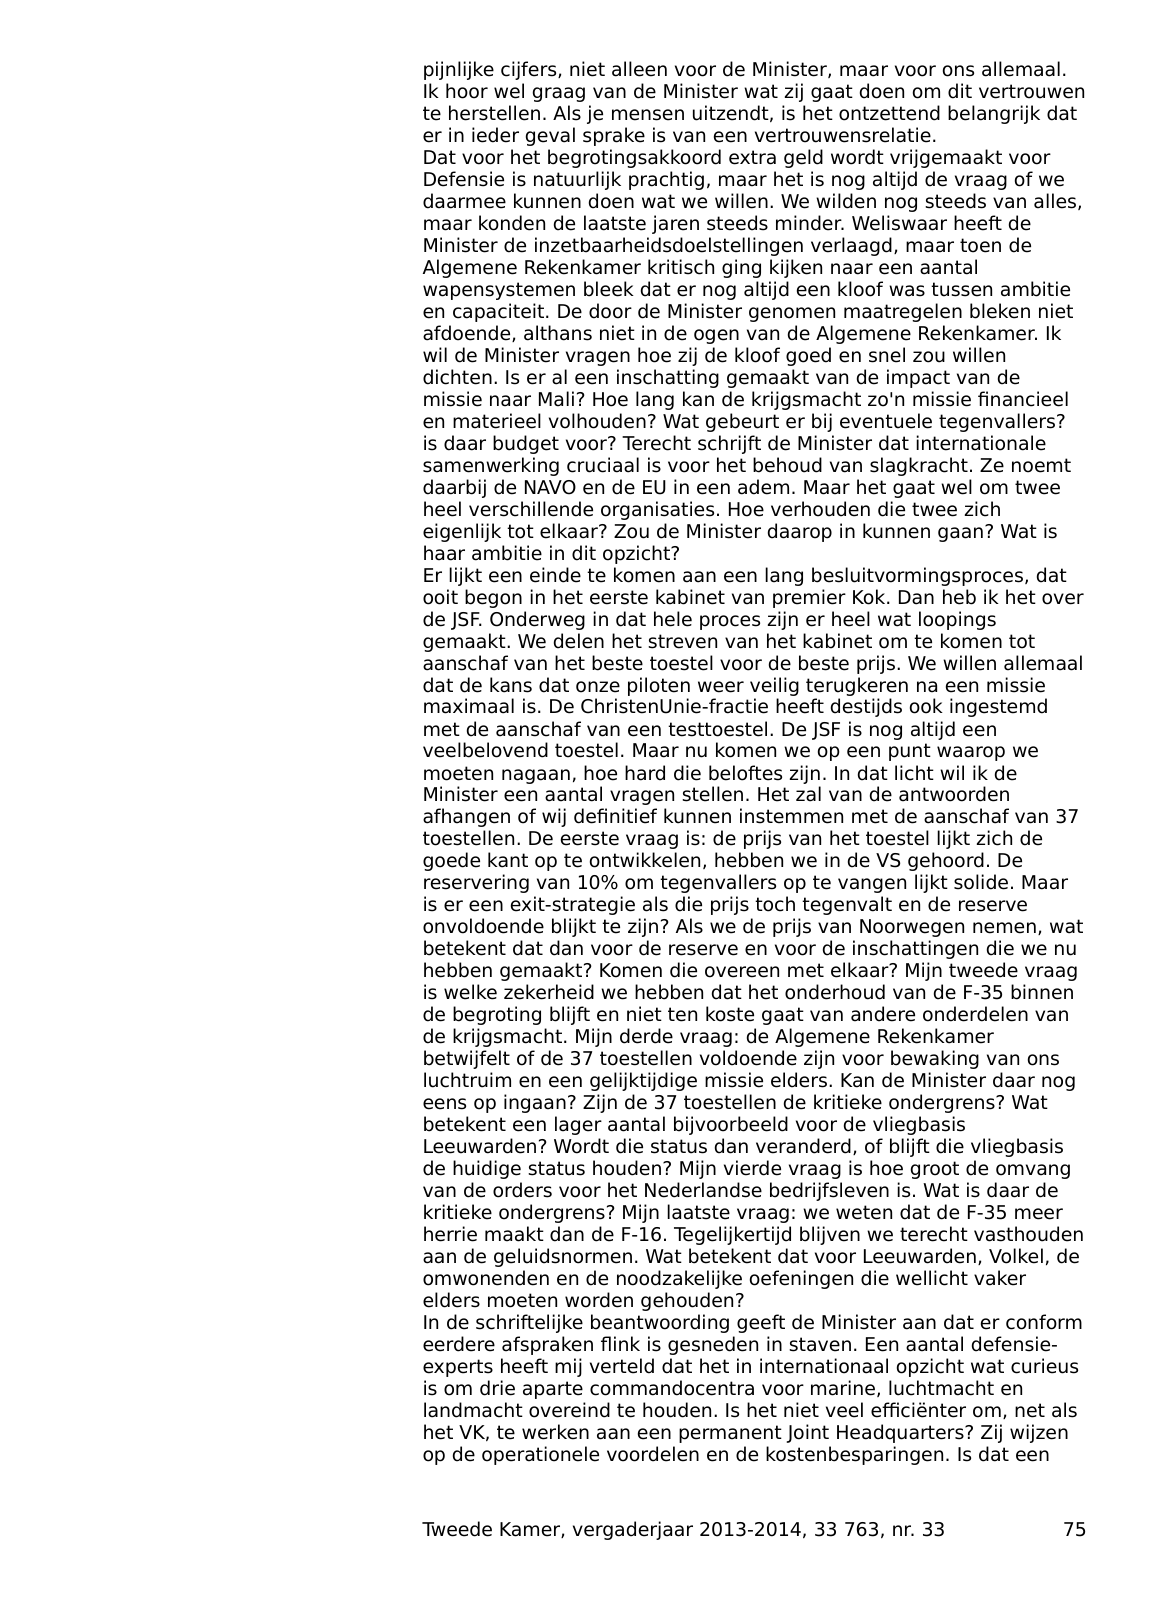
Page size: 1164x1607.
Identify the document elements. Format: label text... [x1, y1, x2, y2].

text In de schriftelijke beantwoording geeft de Minister aan dat er conform eerdere afspraken flink is gesneden in staven. Een aantal defensie-experts heeft mij verteld dat het in internationaal opzicht wat curieus is om drie aparte commandocentra voor marine, luchtmacht en landmacht overeind te houden. Is het niet veel efficiënter om, net als het VK, te werken aan een permanent Joint Headquarters? Zij wijzen op de operationele voordelen en de kostenbesparingen. Is dat een [422, 1312, 1087, 1466]
text pijnlijke cijfers, niet alleen voor de Minister, maar voor ons allemaal. Ik hoor wel graag van de Minister wat zij gaat doen om dit vertrouwen te herstellen. Als je mensen uitzendt, is het ontzettend belangrijk dat er in ieder geval sprake is van een vertrouwensrelatie. [422, 59, 1087, 147]
text Er lijkt een einde te komen aan een lang besluitvormingsproces, dat ooit begon in het eerste kabinet van premier Kok. Dan heb ik het over de JSF. Onderweg in dat hele proces zijn er heel wat loopings gemaakt. We delen het streven van het kabinet om te komen tot aanschaf van het beste toestel voor de beste prijs. We willen allemaal dat de kans dat onze piloten weer veilig terugkeren na een missie maximaal is. De ChristenUnie-fractie heeft destijds ook ingestemd met de aanschaf van een testtoestel. De JSF is nog altijd een veelbelovend toestel. Maar nu komen we op een punt waarop we moeten nagaan, hoe hard die beloftes zijn. In dat licht wil ik de Minister een aantal vragen stellen. Het zal van de antwoorden afhangen of wij definitief kunnen instemmen met de aanschaf van 37 toestellen. De eerste vraag is: de prijs van het toestel lijkt zich de goede kant op te ontwikkelen, hebben we in de VS gehoord. De reservering van 10% om tegenvallers op te vangen lijkt solide. Maar is er een exit-strategie als die prijs toch tegenvalt en de reserve onvoldoende blijkt te zijn? Als we de prijs van Noorwegen nemen, wat betekent dat dan voor de reserve en voor de inschattingen die we nu hebben gemaakt? Komen die overeen met elkaar? Mijn tweede vraag is welke zekerheid we hebben dat het onderhoud van de F-35 binnen de begroting blijft en niet ten koste gaat van andere onderdelen van de krijgsmacht. Mijn derde vraag: de Algemene Rekenkamer betwijfelt of de 37 toestellen voldoende zijn voor bewaking van ons luchtruim en een gelijktijdige missie elders. Kan de Minister daar nog eens op ingaan? Zijn de 37 toestellen de kritieke ondergrens? Wat betekent een lager aantal bijvoorbeeld voor de vliegbasis Leeuwarden? Wordt die status dan veranderd, of blijft die vliegbasis de huidige status houden? Mijn vierde vraag is hoe groot de omvang van de orders voor het Nederlandse bedrijfsleven is. Wat is daar de kritieke ondergrens? Mijn laatste vraag: we weten dat de F-35 meer herrie maakt dan de F-16. Tegelijkertijd blijven we terecht vasthouden aan de geluidsnormen. Wat betekent dat voor Leeuwarden, Volkel, de omwonenden en de noodzakelijke oefeningen die wellicht vaker elders moeten worden gehouden? [422, 564, 1087, 1312]
text Dat voor het begrotingsakkoord extra geld wordt vrijgemaakt voor Defensie is natuurlijk prachtig, maar het is nog altijd de vraag of we daarmee kunnen doen wat we willen. We wilden nog steeds van alles, maar konden de laatste jaren steeds minder. Weliswaar heeft de Minister de inzetbaarheidsdoelstellingen verlaagd, maar toen de Algemene Rekenkamer kritisch ging kijken naar een aantal wapensystemen bleek dat er nog altijd een kloof was tussen ambitie en capaciteit. De door de Minister genomen maatregelen bleken niet afdoende, althans niet in de ogen van de Algemene Rekenkamer. Ik wil de Minister vragen hoe zij de kloof goed en snel zou willen dichten. Is er al een inschatting gemaakt van de impact van de missie naar Mali? Hoe lang kan de krijgsmacht zo'n missie financieel en materieel volhouden? Wat gebeurt er bij eventuele tegenvallers? is daar budget voor? Terecht schrijft de Minister dat internationale samenwerking cruciaal is voor het behoud van slagkracht. Ze noemt daarbij de NAVO en de EU in een adem. Maar het gaat wel om twee heel verschillende organisaties. Hoe verhouden die twee zich eigenlijk tot elkaar? Zou de Minister daarop in kunnen gaan? Wat is haar ambitie in dit opzicht? [422, 147, 1087, 564]
